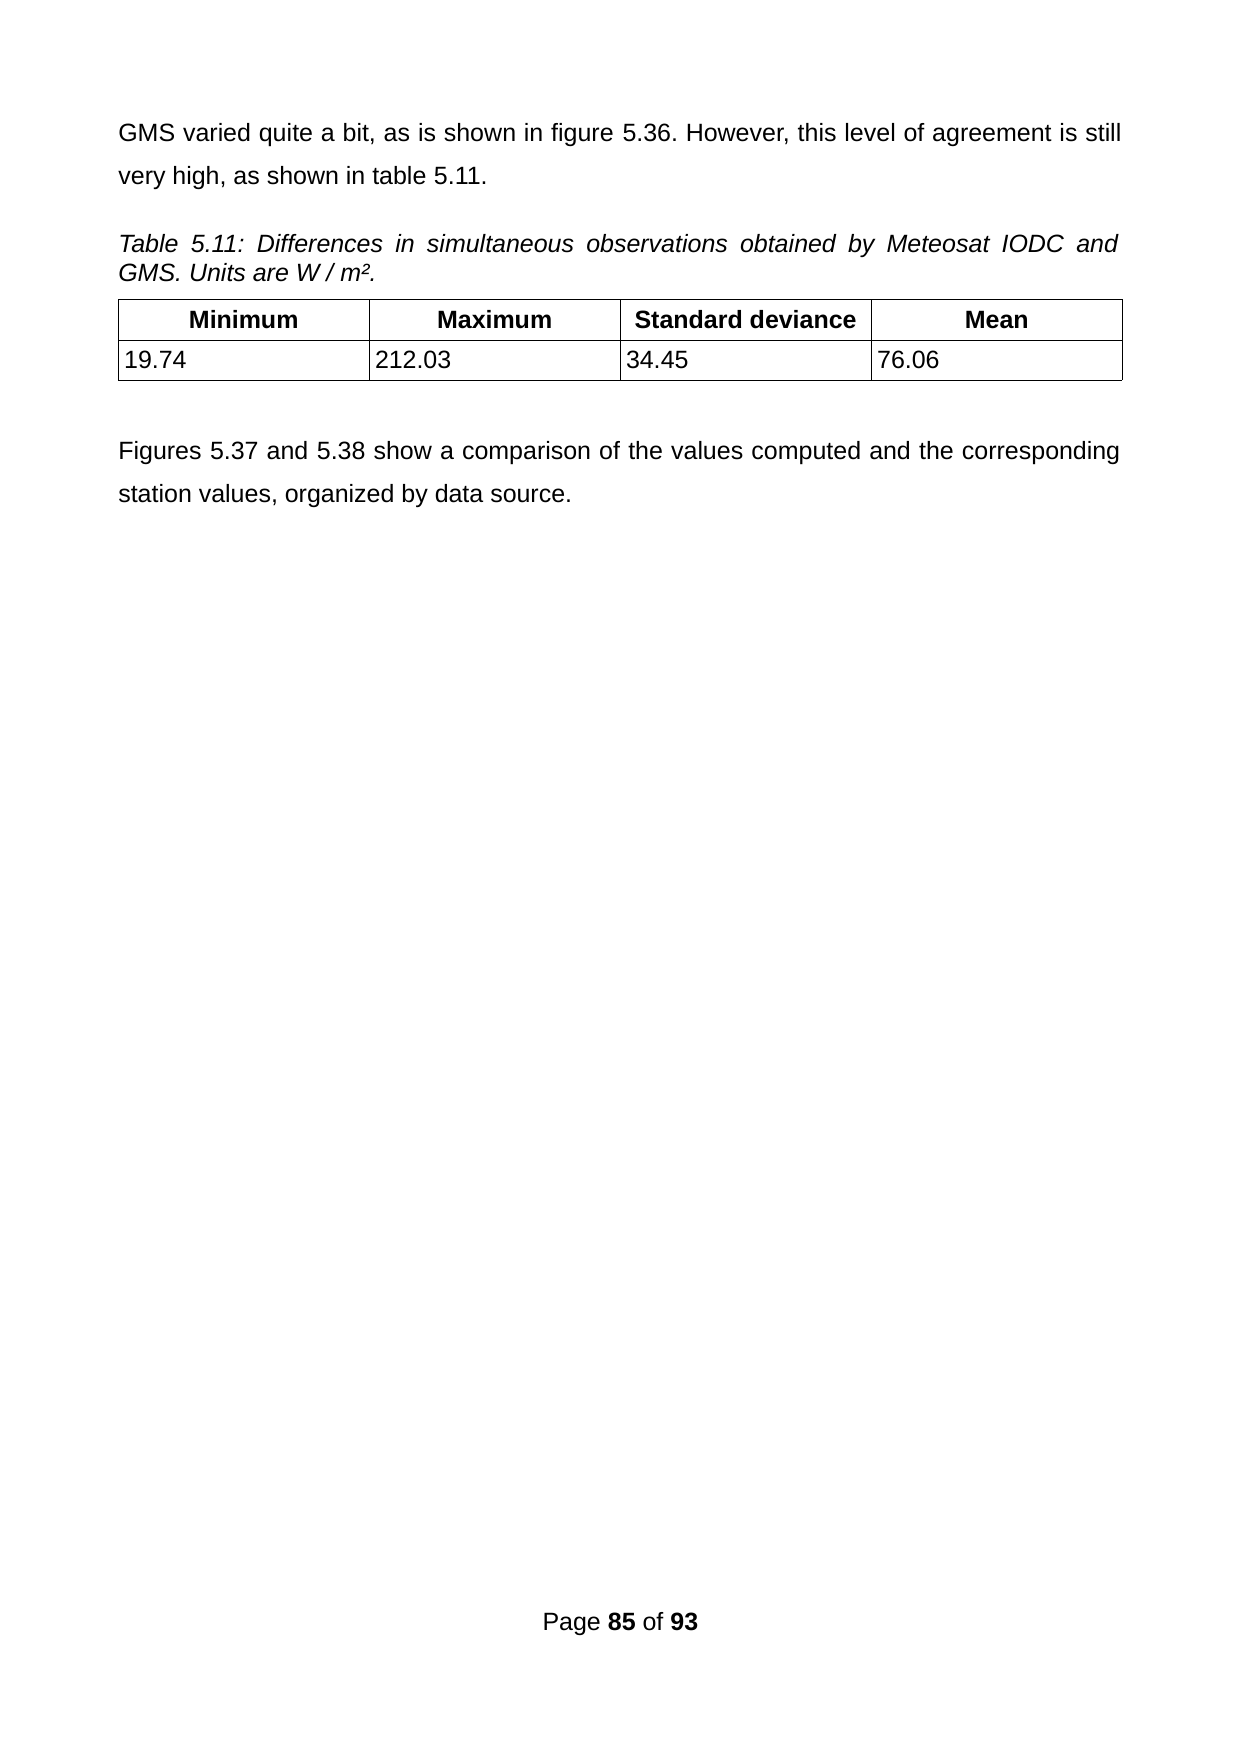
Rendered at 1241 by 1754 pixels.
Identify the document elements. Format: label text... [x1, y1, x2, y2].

table_header Minimum [119, 300, 369, 340]
table_cell 34.45 [621, 341, 871, 380]
table_header Maximum [370, 300, 620, 340]
table_header Mean [872, 300, 1122, 340]
table_cell 76.06 [872, 341, 1122, 380]
table_cell 212.03 [370, 341, 620, 380]
table_cell 19.74 [119, 341, 369, 380]
text Table 5.11: Differences in simultaneous observations obtained by Meteosat IODC and GMS. Units are W / m². [118, 229, 1122, 287]
text GMS varied quite a bit, as is shown in figure 5.36. However, this level of agreement is still very high, as shown in table 5.11. [118, 118, 1122, 190]
table_header Standard deviance [621, 300, 871, 340]
text Figures 5.37 and 5.38 show a comparison of the values computed and the corresponding station values, organized by data source. [118, 436, 1122, 508]
